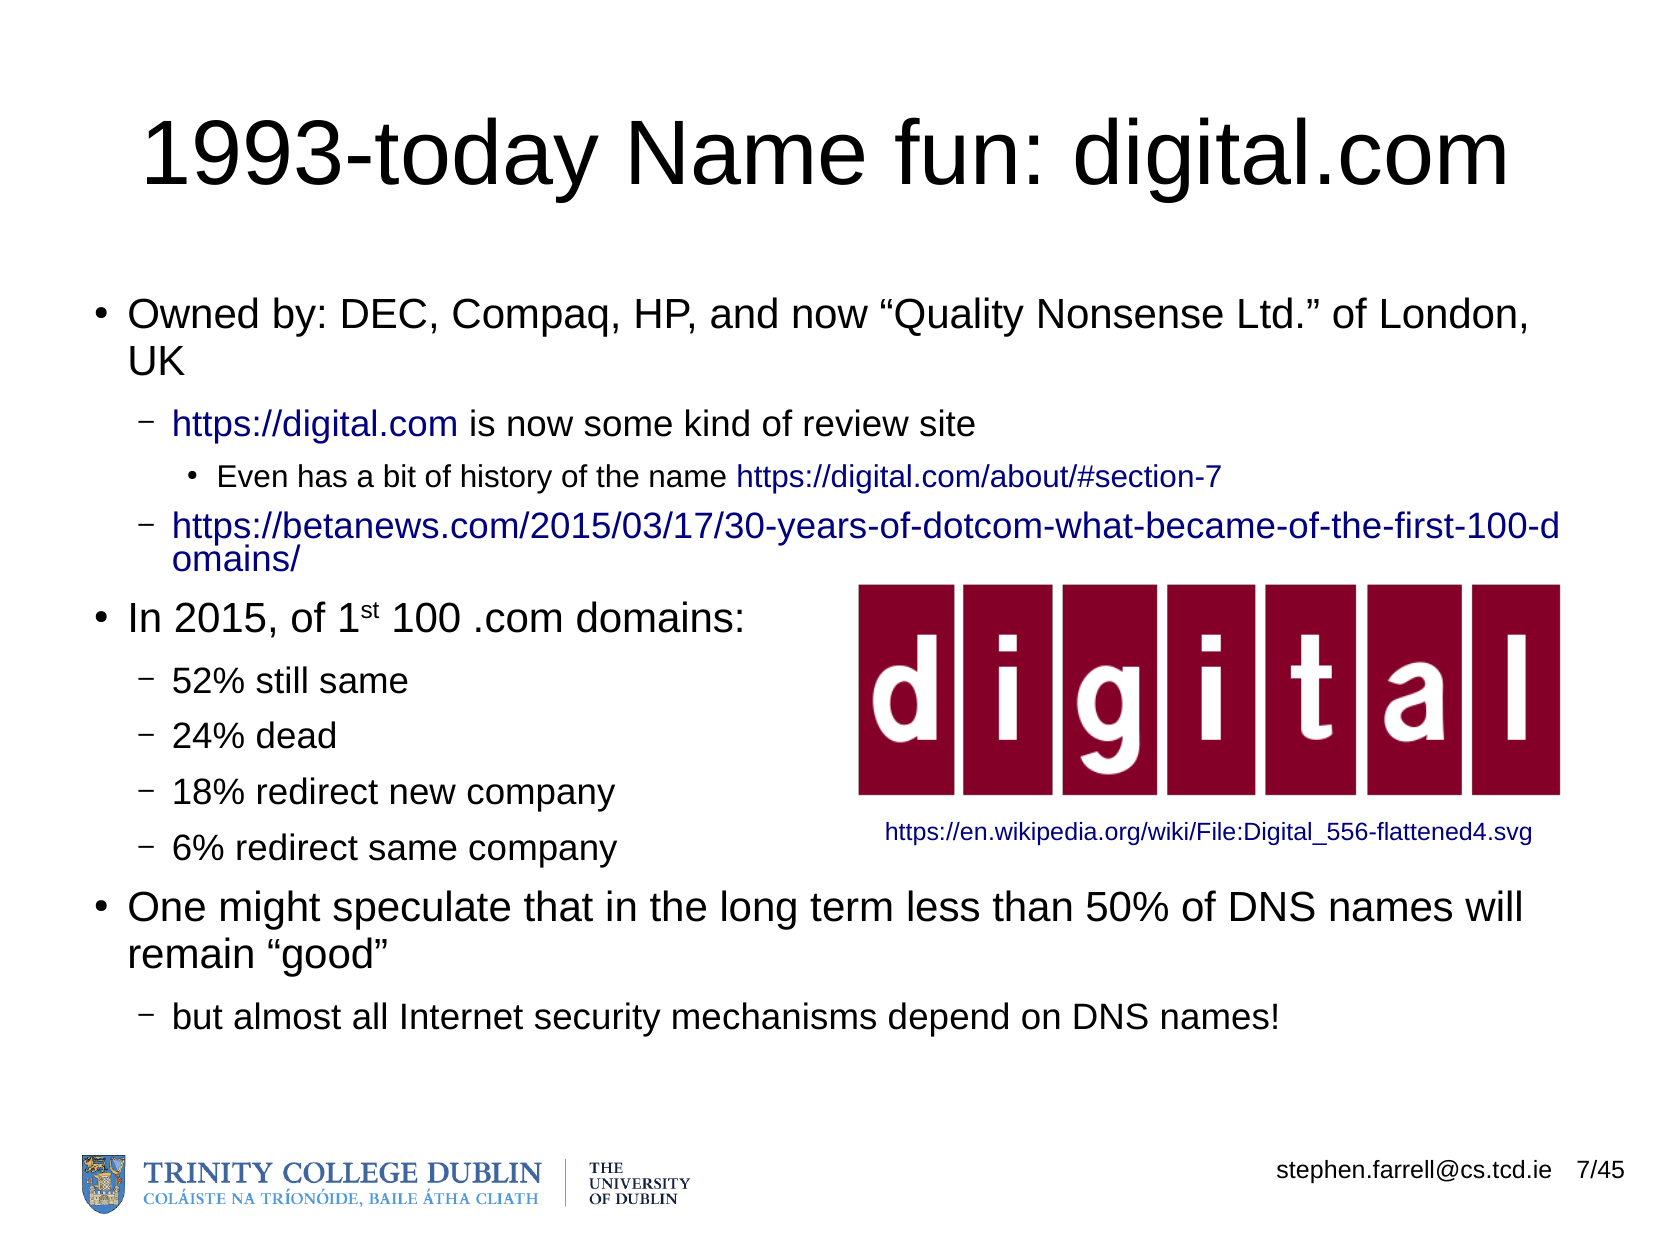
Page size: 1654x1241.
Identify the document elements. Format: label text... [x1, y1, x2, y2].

list Owned by: DEC, Compaq, HP, and now “Quality Nonsense Ltd.” of London, UK https://digital.com is now some kind of review site Even has a bit of history of the name https://digital.com/about/#section-7 https://betanews.com/2015/03/17/30-years-of-dotcom-what-became-of-the-first-100-domains/ In 2015, of 1st 100 .com domains: 52% still same 24% dead 18% redirect new company 6% redirect same company One might speculate that in the long term less than 50% of DNS names will remain “good” but almost all Internet security mechanisms depend on DNS names! [82, 290, 1571, 1010]
title 1993-today Name fun: digital.com [82, 49, 1571, 257]
picture [855, 581, 1564, 799]
picture [82, 1155, 694, 1214]
